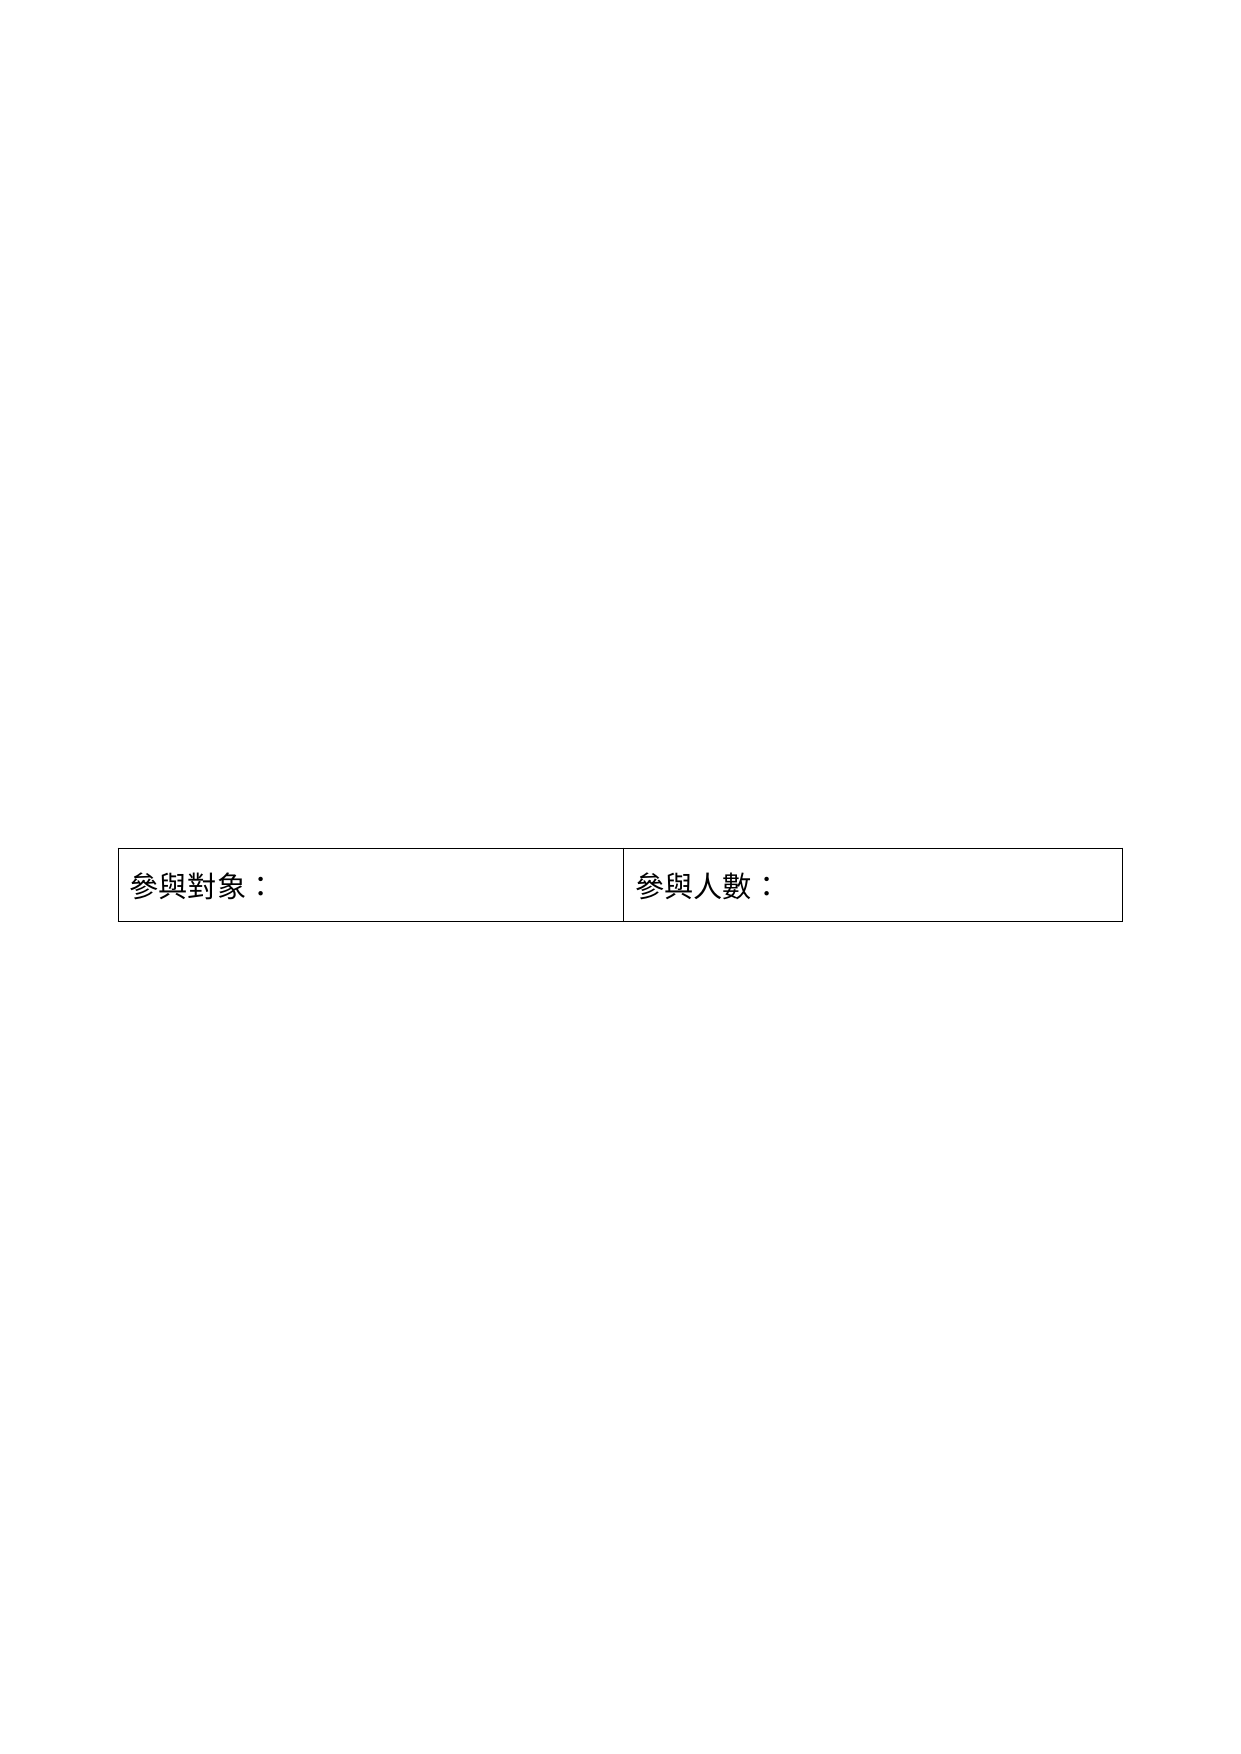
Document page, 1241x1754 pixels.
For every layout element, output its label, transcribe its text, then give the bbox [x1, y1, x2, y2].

table_cell 參與對象： [119, 849, 623, 921]
table_cell 參與人數： [624, 849, 1122, 921]
